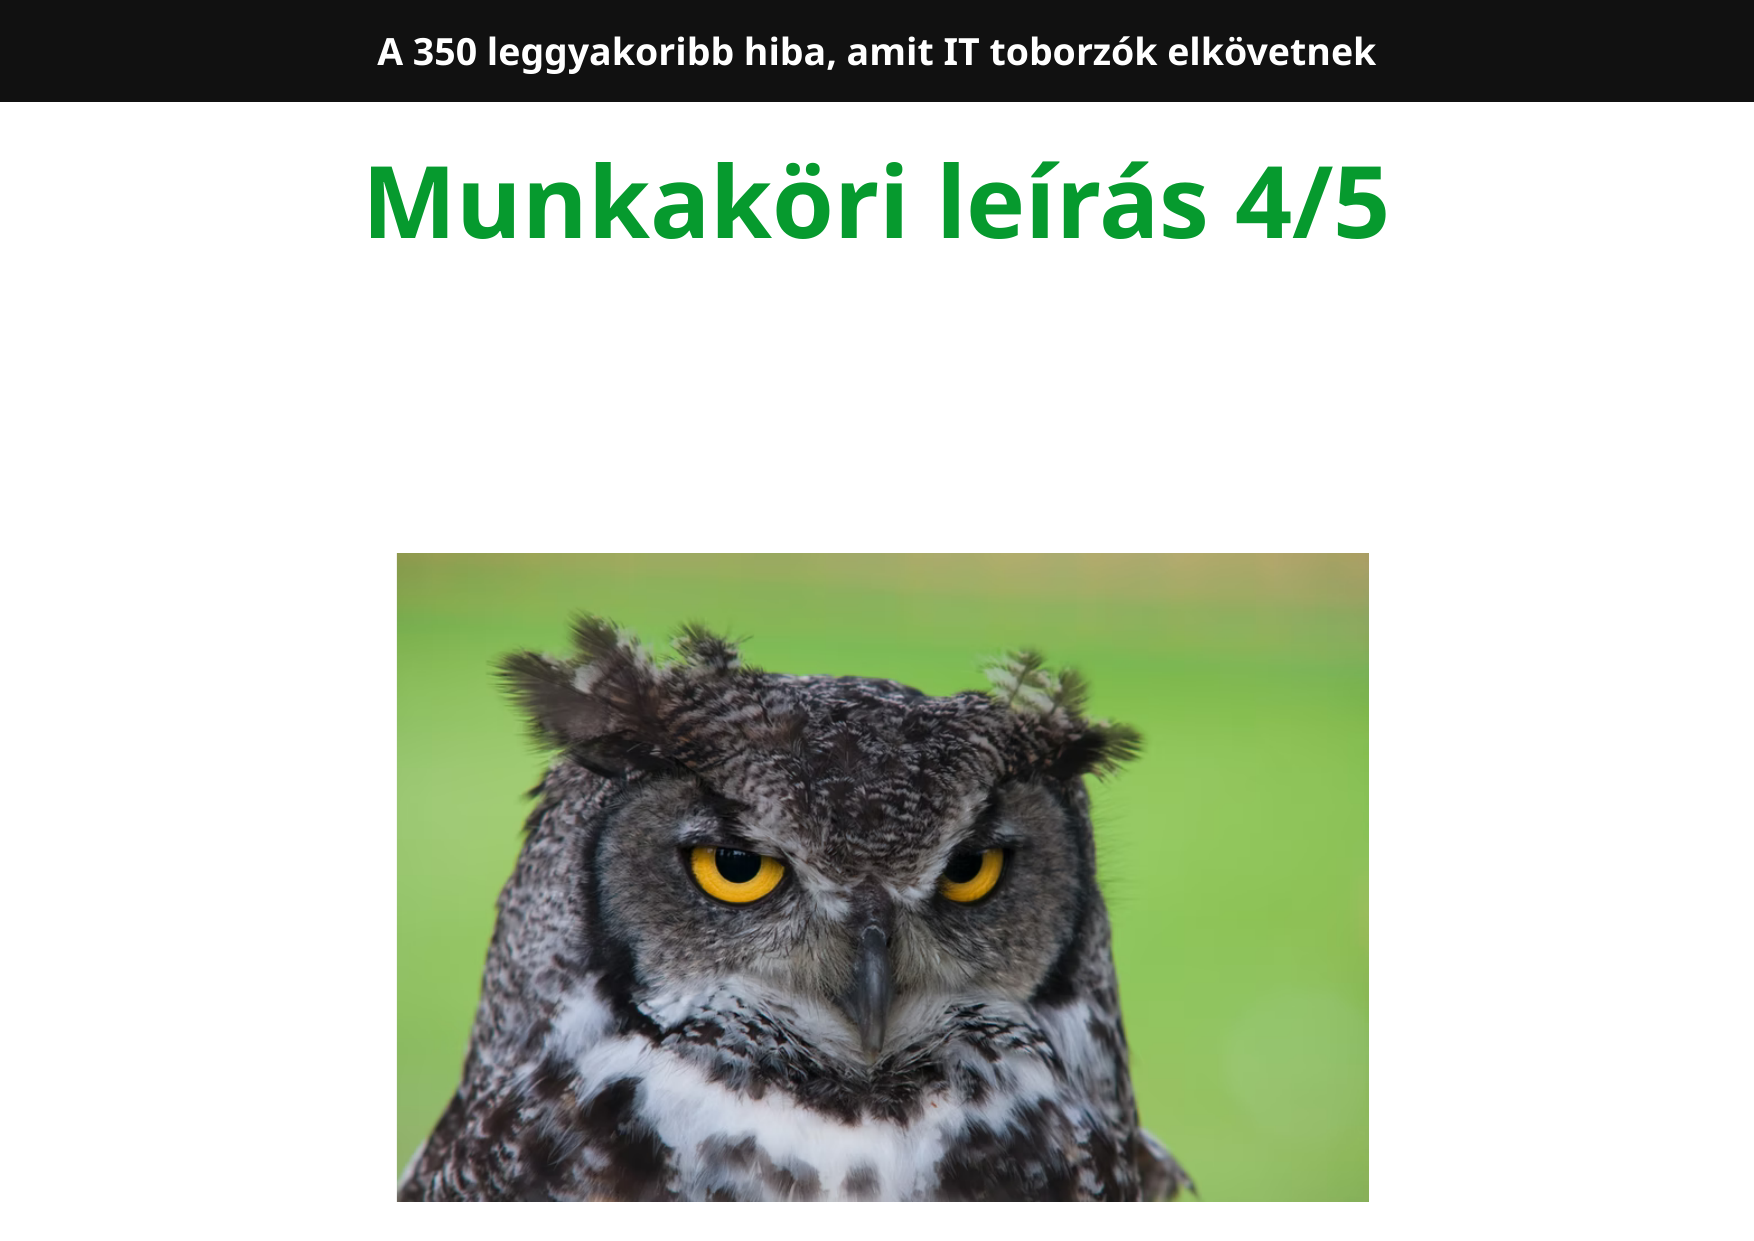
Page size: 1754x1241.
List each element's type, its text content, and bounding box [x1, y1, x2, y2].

picture [396, 553, 1369, 1202]
text Munkaköri leírás 4/5 [0, 132, 1754, 268]
